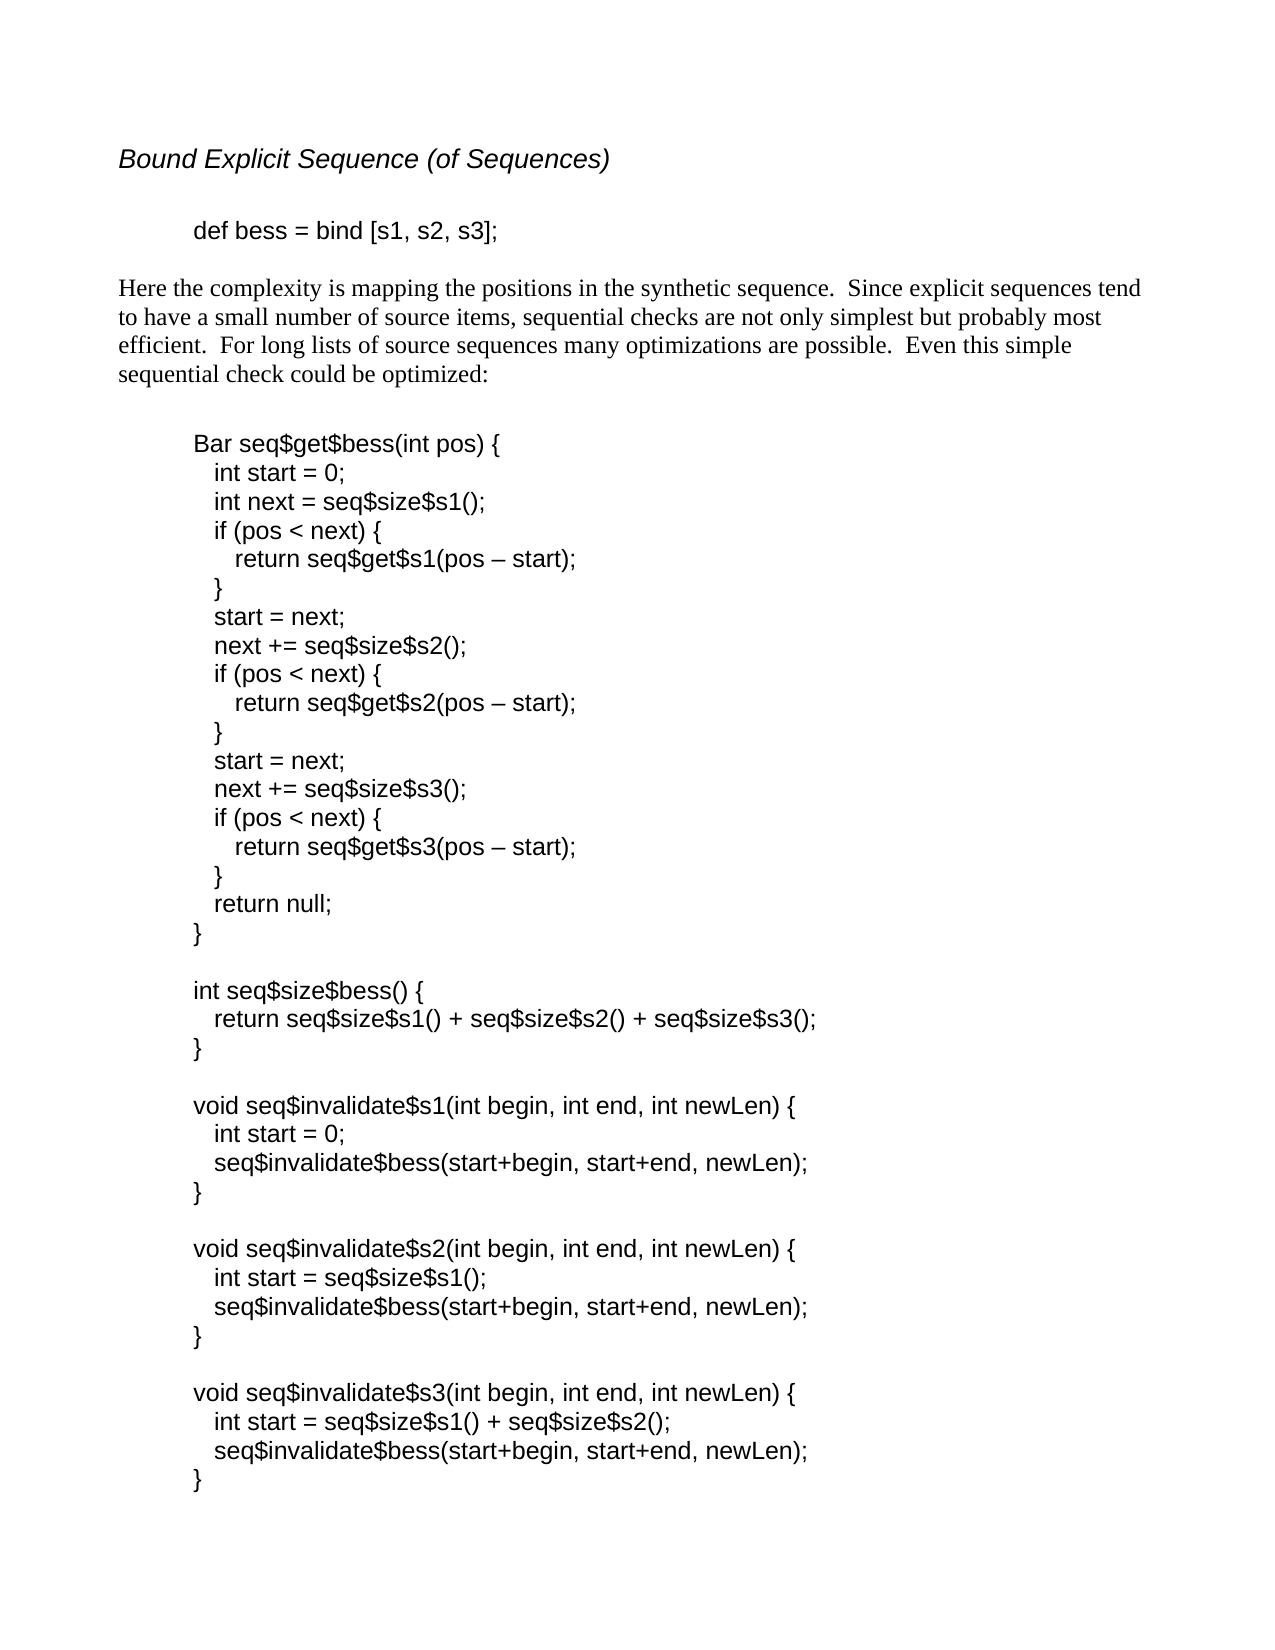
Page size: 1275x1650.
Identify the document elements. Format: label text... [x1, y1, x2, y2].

subtitle Bound Explicit Sequence (of Sequences) [118, 143, 1157, 174]
text seq$invalidate$bess(start+begin, start+end, newLen); [193, 1292, 1157, 1321]
text void seq$invalidate$s2(int begin, int end, int newLen) { [193, 1234, 1157, 1263]
text int next = seq$size$s1(); [193, 487, 1157, 516]
text void seq$invalidate$s1(int begin, int end, int newLen) { [193, 1091, 1157, 1119]
text int start = seq$size$s1(); [193, 1263, 1157, 1292]
text } [193, 1321, 1157, 1349]
text return seq$get$s2(pos – start); [193, 688, 1157, 717]
text return null; [193, 889, 1157, 918]
text def bess = bind [s1, s2, s3]; [193, 216, 1157, 244]
text return seq$get$s3(pos – start); [193, 832, 1157, 861]
text if (pos < next) { [193, 516, 1157, 544]
text next += seq$size$s2(); [193, 631, 1157, 659]
text return seq$get$s1(pos – start); [193, 544, 1157, 573]
text seq$invalidate$bess(start+begin, start+end, newLen); [193, 1148, 1157, 1177]
text next += seq$size$s3(); [193, 774, 1157, 803]
text if (pos < next) { [193, 803, 1157, 832]
text start = next; [193, 602, 1157, 631]
text int start = 0; [193, 1119, 1157, 1148]
text return seq$size$s1() + seq$size$s2() + seq$size$s3(); [193, 1004, 1157, 1033]
text if (pos < next) { [193, 659, 1157, 688]
text seq$invalidate$bess(start+begin, start+end, newLen); [193, 1436, 1157, 1464]
text void seq$invalidate$s3(int begin, int end, int newLen) { [193, 1378, 1157, 1407]
text } [193, 918, 1157, 947]
text start = next; [193, 746, 1157, 774]
text int start = seq$size$s1() + seq$size$s2(); [193, 1407, 1157, 1436]
text Bar seq$get$bess(int pos) { [193, 429, 1157, 458]
text } [193, 1177, 1157, 1206]
text Here the complexity is mapping the positions in the synthetic sequence. Since explicit sequences tend to have a small number of source items, sequential checks are not only simplest but probably most efficient. For long lists of source sequences many optimizations are possible. Even this simple sequential check could be optimized: [118, 273, 1157, 388]
text } [193, 1033, 1157, 1062]
text } [193, 1464, 1157, 1493]
text int seq$size$bess() { [193, 976, 1157, 1004]
text } [193, 573, 1157, 602]
text int start = 0; [193, 458, 1157, 487]
text } [193, 861, 1157, 889]
text } [193, 717, 1157, 746]
